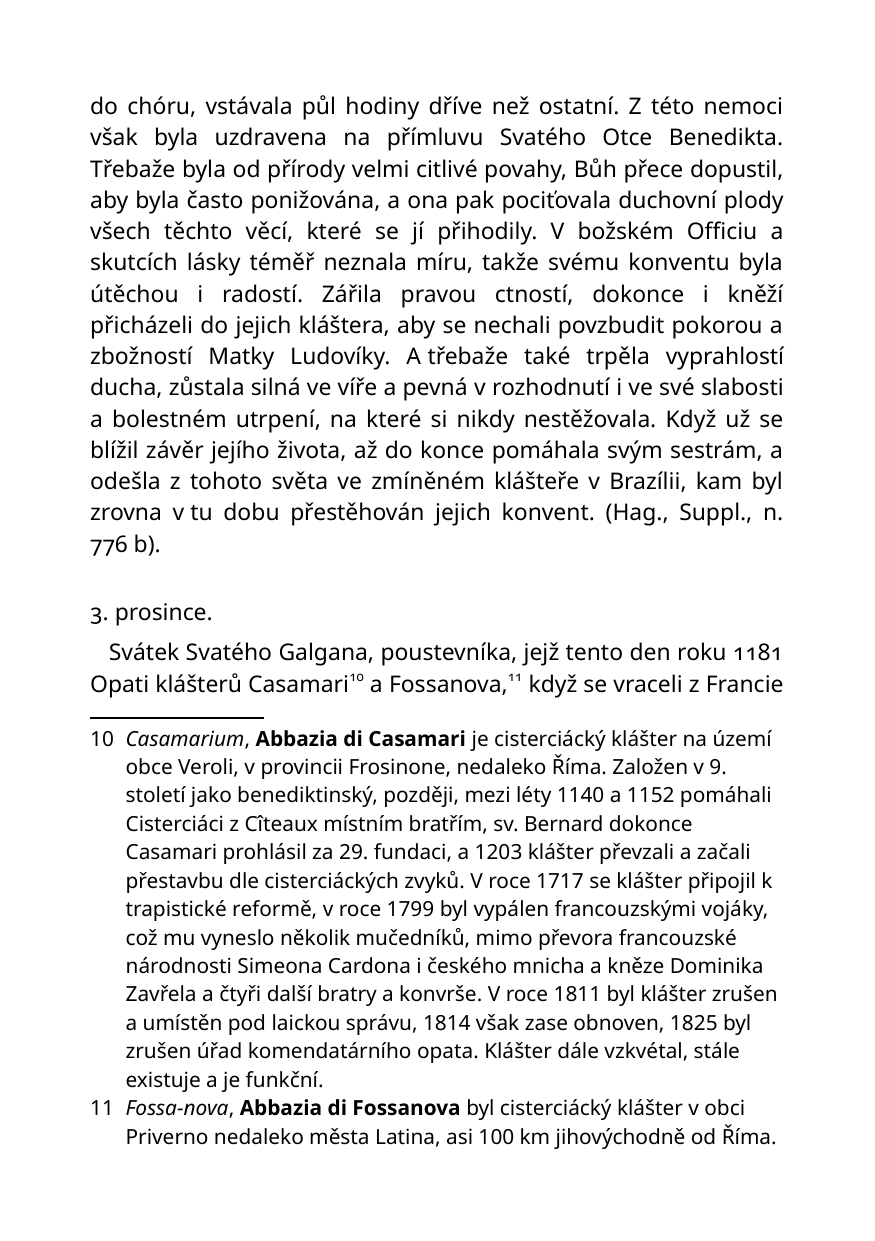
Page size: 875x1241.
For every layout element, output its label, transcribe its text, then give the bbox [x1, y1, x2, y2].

text Casamarium, Abbazia di Casamari je cisterciácký klášter na území obce Veroli, v provincii Frosinone, nedaleko Říma. Založen v 9. století jako benediktinský, později, mezi léty 1140 a 1152 pomáhali Cisterciáci z Cîteaux místním bratřím, sv. Bernard dokonce Casamari prohlásil za 29. fundaci, a 1203 klášter převzali a začali přestavbu dle cisterciáckých zvyků. V roce 1717 se klášter připojil k trapistické reformě, v roce 1799 byl vypálen francouzskými vojáky, což mu vyneslo několik mučedníků, mimo převora francouzské národnosti Simeona Cardona i českého mnicha a kněze Dominika Zavřela a čtyři další bratry a konvrše. V roce 1811 byl klášter zrušen a umístěn pod laickou správu, 1814 však zase obnoven, 1825 byl zrušen úřad komendatárního opata. Klášter dále vzkvétal, stále existuje a je funkční. [90, 724, 784, 1093]
text do chóru, vstávala půl hodiny dříve než ostatní. Z této nemoci však byla uzdravena na přímluvu Svatého Otce Benedikta. Třebaže byla od přírody velmi citlivé povahy, Bůh přece dopustil, aby byla často ponižována, a ona pak pociťovala duchovní plody všech těchto věcí, které se jí přihodily. V božském Officiu a skutcích lásky téměř neznala míru, takže svému konventu byla útěchou i radostí. Zářila pravou ctností, dokonce i kněží přicházeli do jejich kláštera, aby se nechali povzbudit pokorou a zbožností Matky Ludovíky. A třebaže také trpěla vyprahlostí ducha, zůstala silná ve víře a pevná v rozhodnutí i ve své slabosti a bolestném utrpení, na které si nikdy nestěžovala. Když už se blížil závěr jejího života, až do konce pomáhala svým sestrám, a odešla z tohoto světa ve zmíněném klášteře v Brazílii, kam byl zrovna v tu dobu přestěhován jejich konvent. (Hag., Suppl., n. 776 b). [90, 90, 784, 559]
text 3. prosince. [90, 596, 784, 627]
text Svátek Svatého Galgana, poustevníka, jejž tento den roku 1181 Opati klášterů Casamari a Fossanova, když se vraceli z Francie [90, 636, 784, 699]
text Fossa-nova, Abbazia di Fossanova byl cisterciácký klášter v obci Priverno nedaleko města Latina, asi 100 km jihovýchodně od Říma. [90, 1093, 784, 1150]
